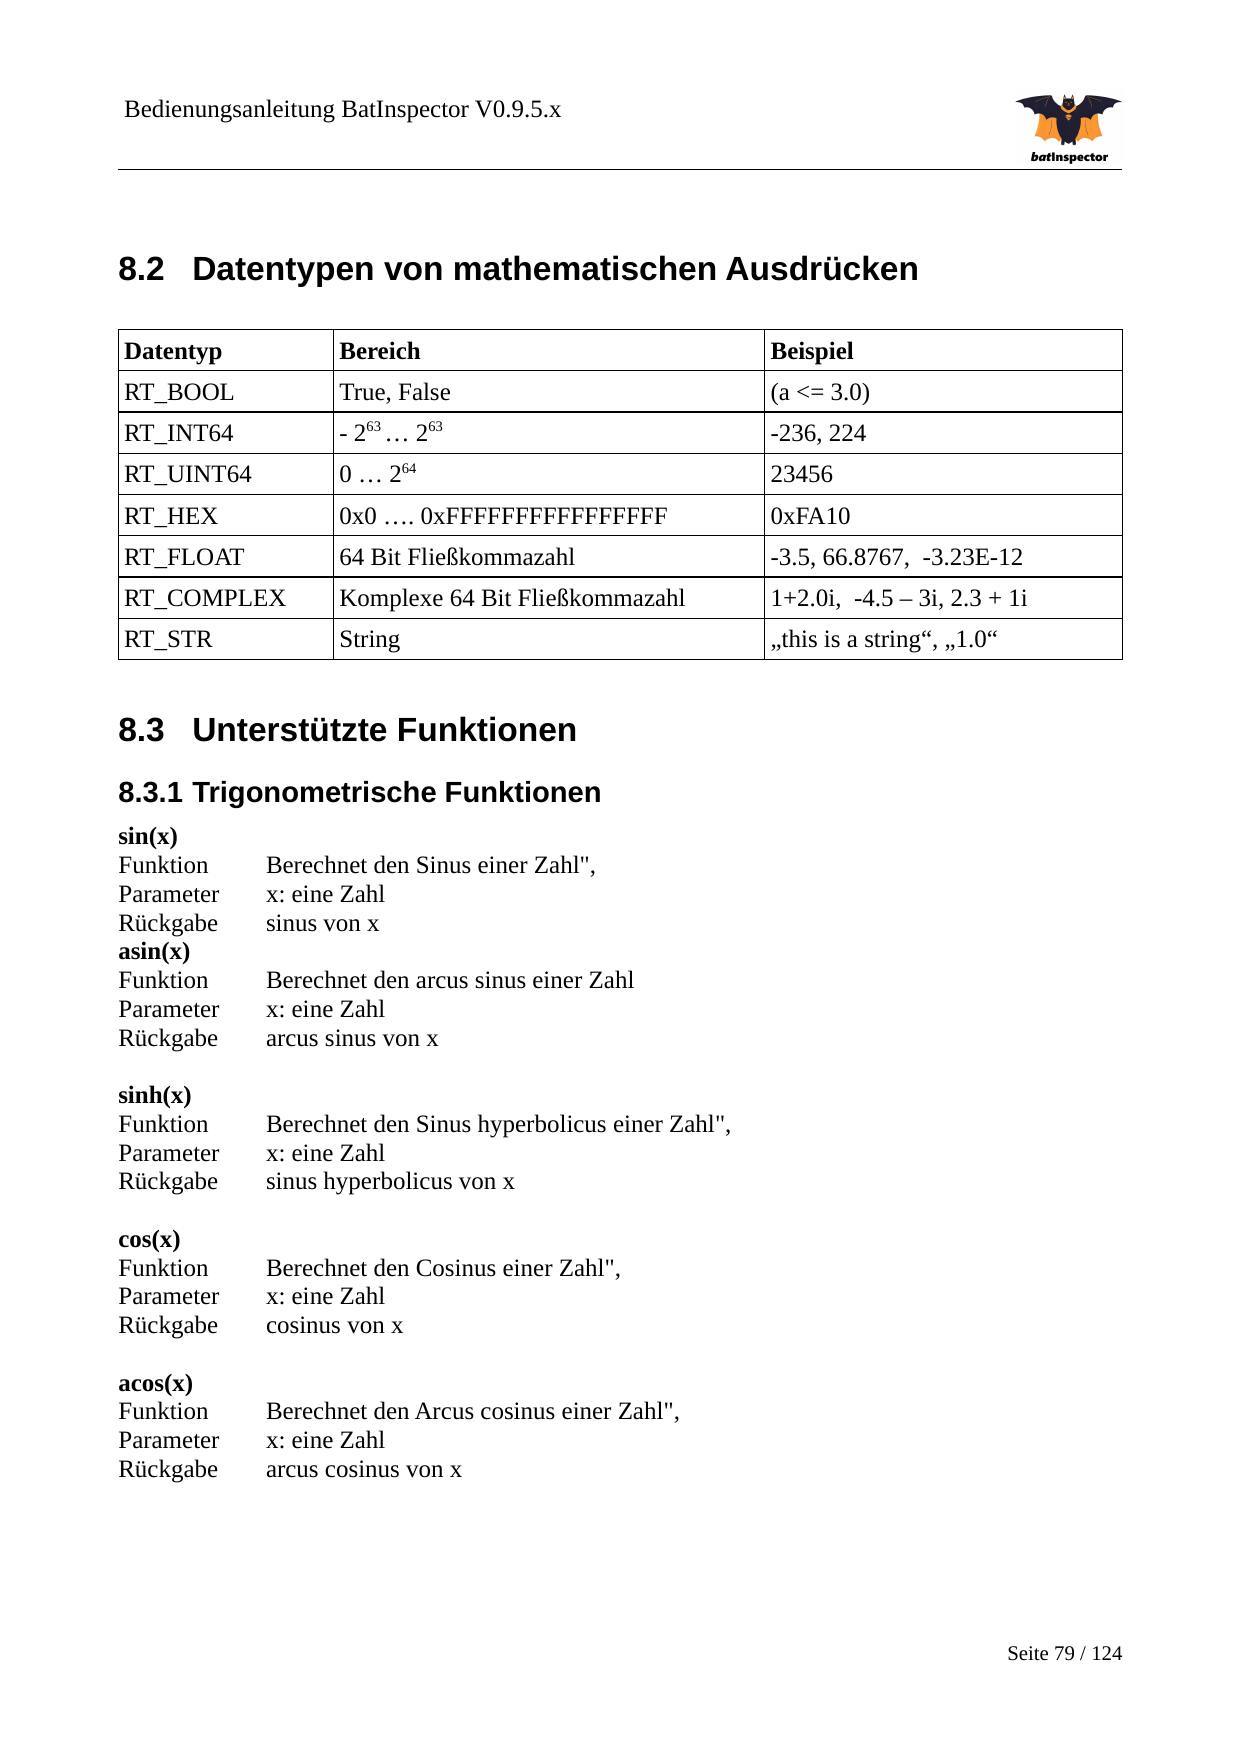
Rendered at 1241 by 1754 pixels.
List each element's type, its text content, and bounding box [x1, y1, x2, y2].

table_cell RT_COMPLEX [119, 578, 333, 618]
table_cell 0 … 264 [334, 454, 764, 494]
text Funktion Berechnet den Arcus cosinus einer Zahl", [118, 1396, 1122, 1425]
text Funktion Berechnet den Sinus hyperbolicus einer Zahl", [118, 1109, 1122, 1138]
text Rückgabe sinus hyperbolicus von x [118, 1166, 1122, 1195]
text Rückgabe cosinus von x [118, 1310, 1122, 1339]
table_cell RT_BOOL [119, 371, 333, 411]
text Parameter x: eine Zahl [118, 879, 1122, 908]
table_cell 0xFA10 [765, 495, 1122, 535]
text Funktion Berechnet den Sinus einer Zahl", [118, 850, 1122, 879]
text Rückgabe arcus cosinus von x [118, 1454, 1122, 1483]
text Funktion Berechnet den Cosinus einer Zahl", [118, 1253, 1122, 1281]
text Funktion Berechnet den arcus sinus einer Zahl [118, 965, 1122, 994]
table_cell 64 Bit Fließkommazahl [334, 536, 764, 576]
table_cell True, False [334, 371, 764, 411]
table_cell String [334, 619, 764, 659]
text Parameter x: eine Zahl [118, 1138, 1122, 1166]
table_cell RT_FLOAT [119, 536, 333, 576]
subtitle Datentypen von mathematischen Ausdrücken [118, 249, 1122, 288]
table_cell RT_STR [119, 619, 333, 659]
table_cell 0x0 …. 0xFFFFFFFFFFFFFFFF [334, 495, 764, 535]
table_cell RT_UINT64 [119, 454, 333, 494]
table_cell (a <= 3.0) [765, 371, 1122, 411]
table_cell -3.5, 66.8767, -3.23E-12 [765, 536, 1122, 576]
subtitle Unterstützte Funktionen [118, 709, 1122, 748]
table_header Bereich [334, 330, 764, 370]
subtitle Trigonometrische Funktionen [118, 775, 1122, 809]
picture [1015, 88, 1125, 165]
text asin(x) [118, 936, 1122, 965]
text Parameter x: eine Zahl [118, 994, 1122, 1023]
table_cell 1+2.0i, -4.5 – 3i, 2.3 + 1i [765, 578, 1122, 618]
text cos(x) [118, 1224, 1122, 1253]
text acos(x) [118, 1368, 1122, 1396]
table_cell -236, 224 [765, 413, 1122, 453]
text Parameter x: eine Zahl [118, 1425, 1122, 1454]
text Parameter x: eine Zahl [118, 1281, 1122, 1310]
text Rückgabe sinus von x [118, 908, 1122, 936]
table_cell „this is a string“, „1.0“ [765, 619, 1122, 659]
table_header Beispiel [765, 330, 1122, 370]
text sin(x) [118, 821, 1122, 850]
table_header Datentyp [119, 330, 333, 370]
text sinh(x) [118, 1080, 1122, 1109]
table_cell - 263 … 263 [334, 413, 764, 453]
table_cell 23456 [765, 454, 1122, 494]
table_cell RT_INT64 [119, 413, 333, 453]
text Rückgabe arcus sinus von x [118, 1023, 1122, 1051]
table_cell Komplexe 64 Bit Fließkommazahl [334, 578, 764, 618]
table_cell RT_HEX [119, 495, 333, 535]
